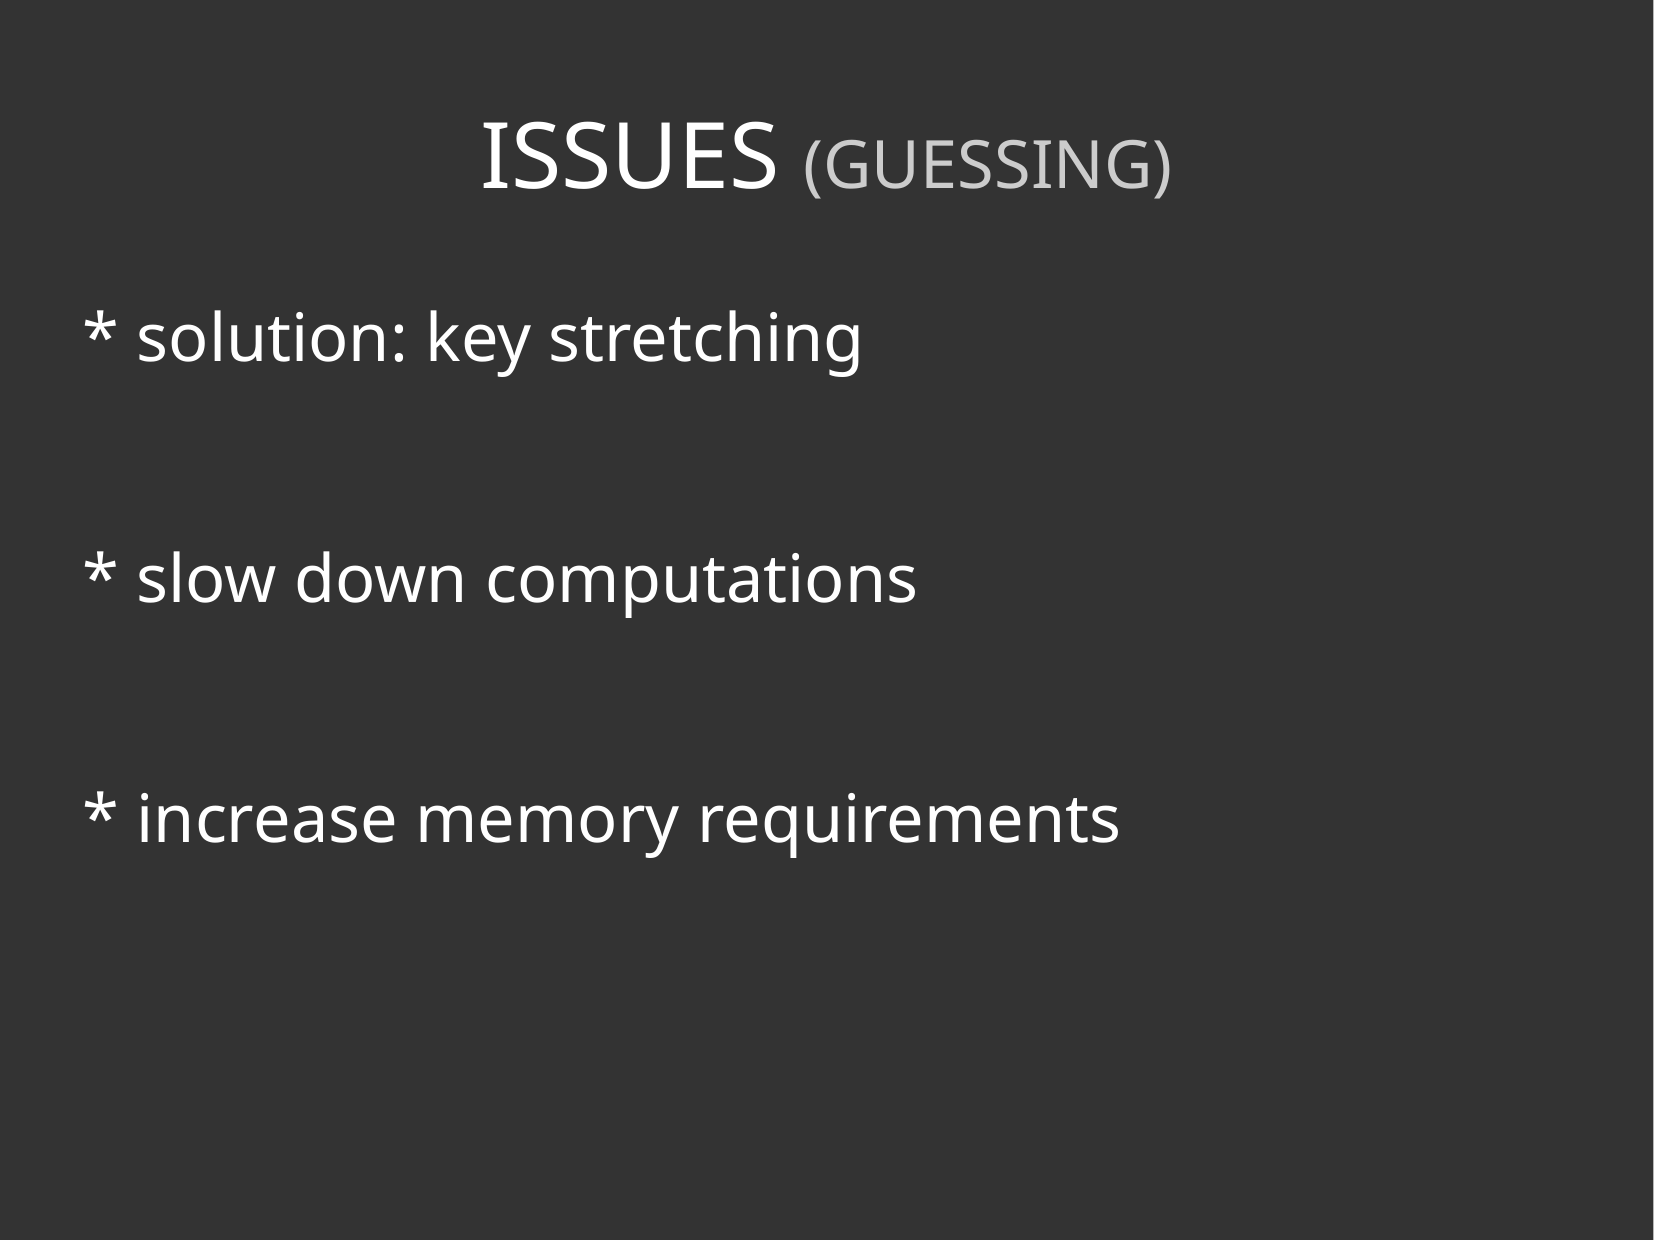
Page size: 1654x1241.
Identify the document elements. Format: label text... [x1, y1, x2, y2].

list * solution: key stretching * slow down computations * increase memory requirements [82, 290, 1571, 1010]
title ISSUES (GUESSING) [82, 49, 1571, 257]
